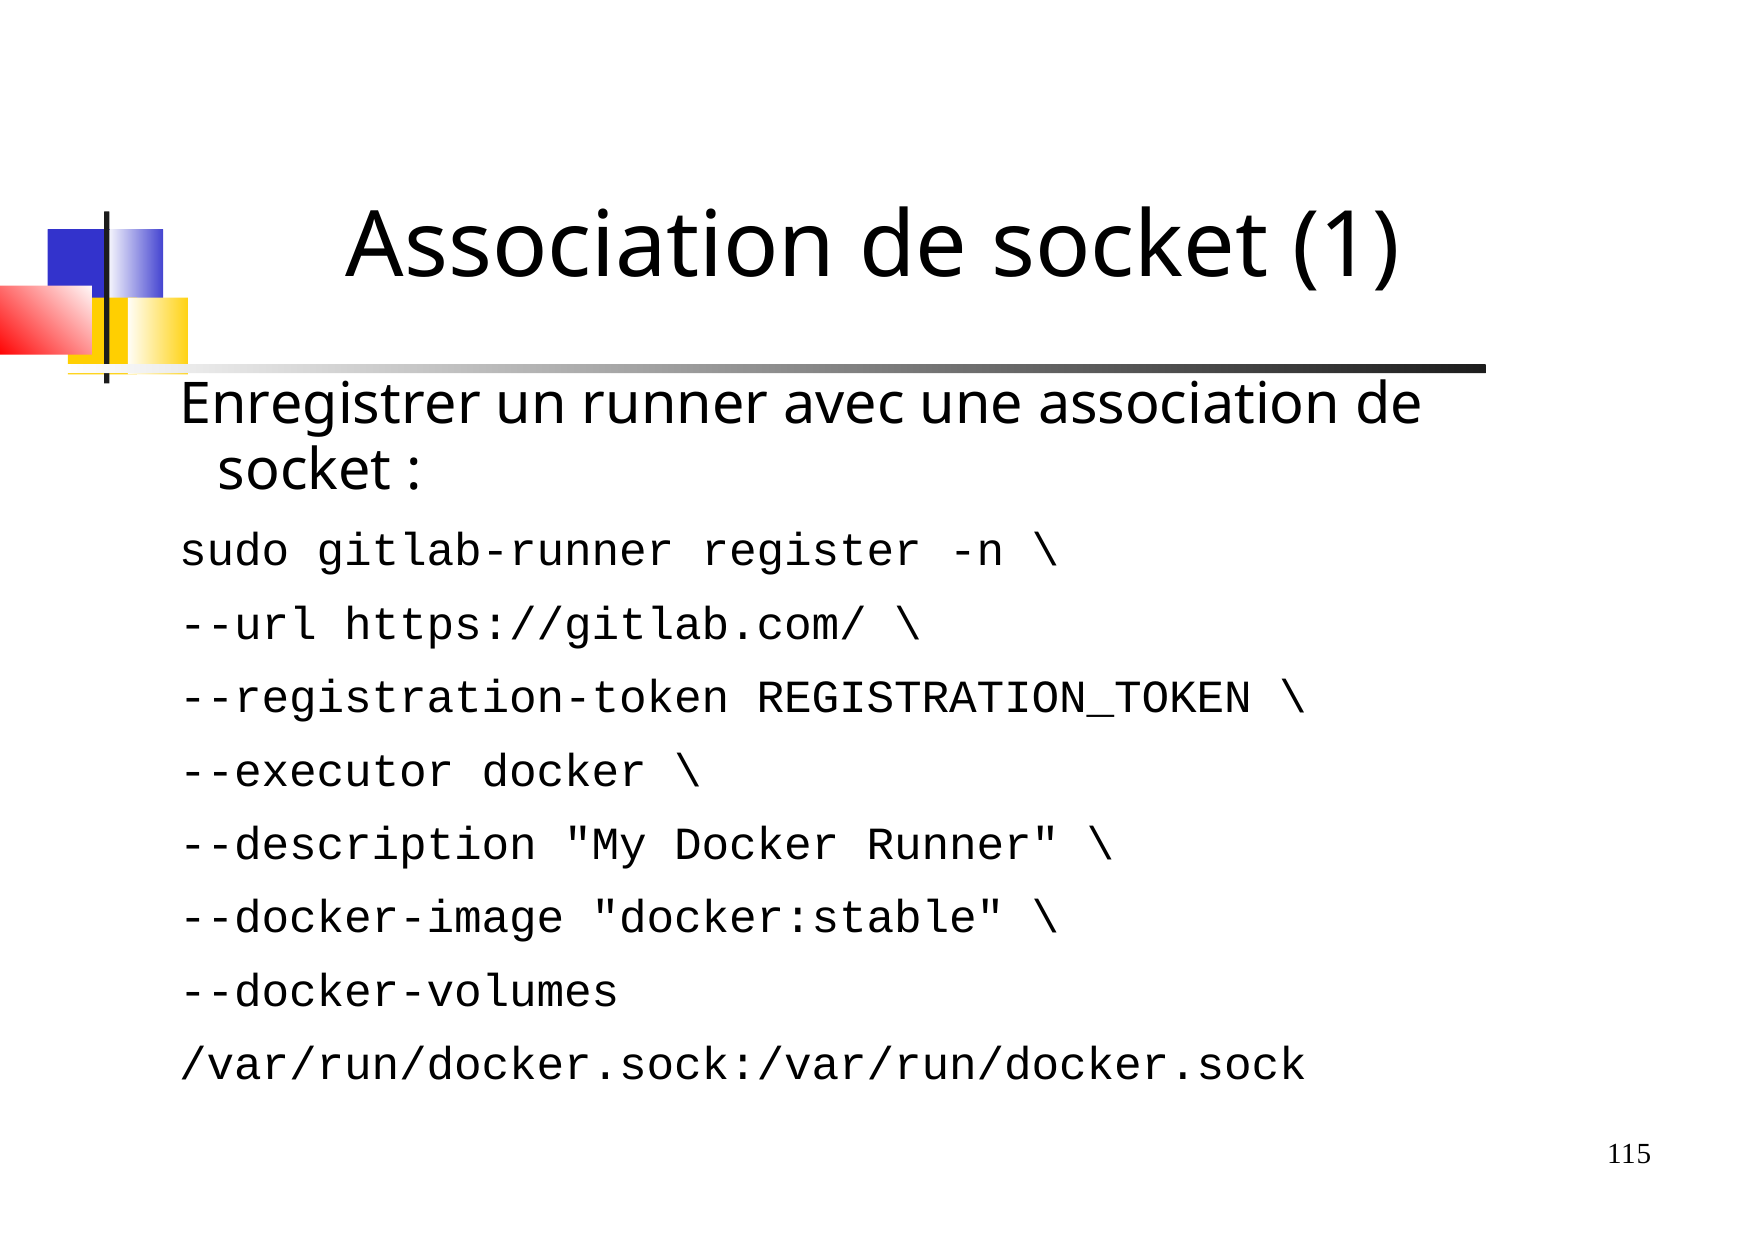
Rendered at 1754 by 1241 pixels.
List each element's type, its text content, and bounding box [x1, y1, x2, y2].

list Enregistrer un runner avec une association de socket : sudo gitlab-runner register -n \ --url https://gitlab.com/ \ --registration-token REGISTRATION_TOKEN \ --executor docker \ --description "My Docker Runner" \ --docker-image "docker:stable" \ --docker-volumes /var/run/docker.sock:/var/run/docker.sock [179, 371, 1567, 1091]
title Association de socket (1) [179, 139, 1567, 351]
